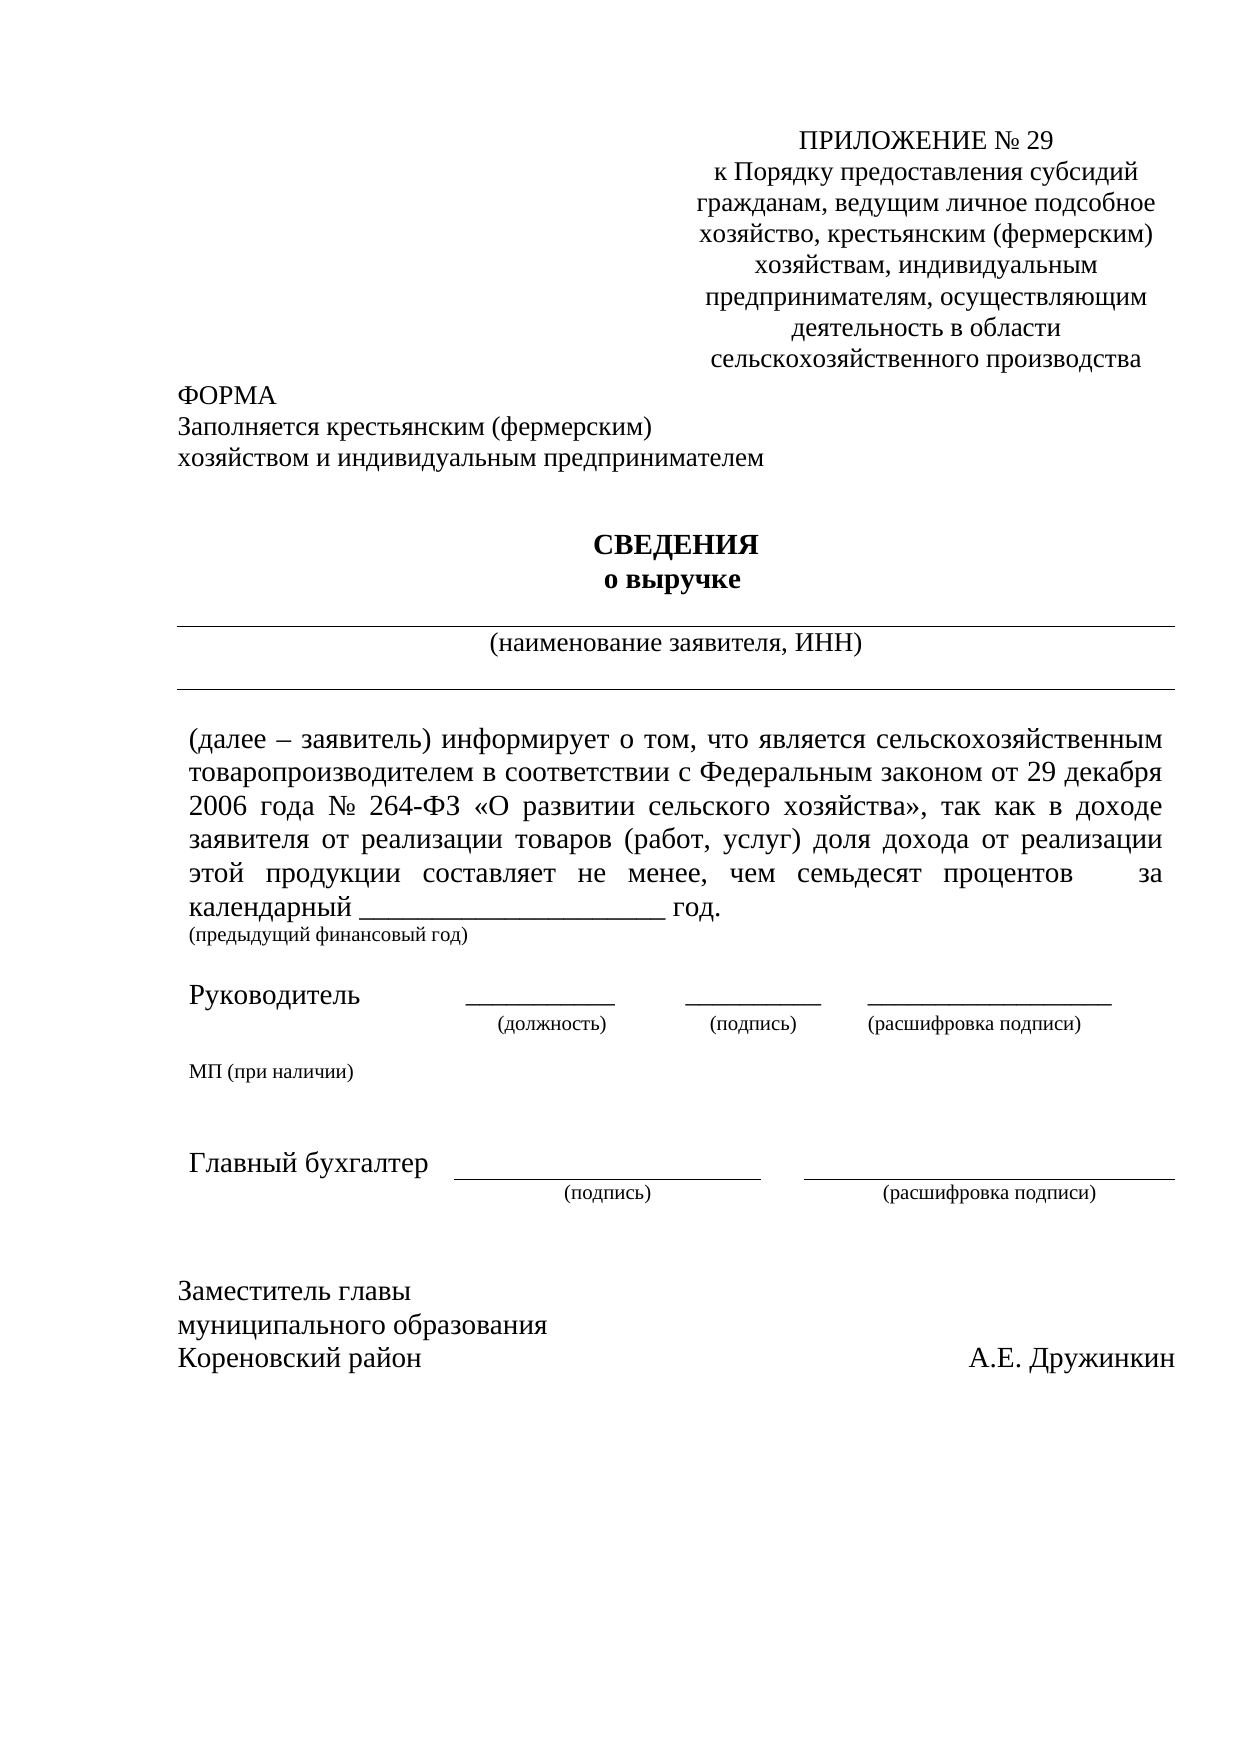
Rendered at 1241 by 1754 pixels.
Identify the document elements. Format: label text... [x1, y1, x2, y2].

text хозяйством и индивидуальным предпринимателем [177, 441, 1181, 472]
table_cell __________________ [856, 978, 1174, 1011]
table_cell [177, 594, 1174, 626]
text муниципального образования [177, 1307, 1181, 1341]
table_header ПРИЛОЖЕНИЕ № 29 к Порядку предоставления субсидий гражданам, ведущим личное подсобное хозяйство, крестьянским (фермерским) хозяйствам, индивидуальным предпринимателям, осуществляющим деятельность в области сельскохозяйственного производства [676, 118, 1176, 379]
table_cell (далее – заявитель) информирует о том, что является сельскохозяйственным товаропроизводителем в соответствии с Федеральным законом от 29 декабря 2006 года № 264-ФЗ «О развитии сельского хозяйства», так как в доходе заявителя от реализации товаров (работ, услуг) доля дохода от реализации этой продукции составляет не менее, чем семьдесят процентов за календарный _____________________ год. (предыдущий финансовый год) [177, 721, 1174, 977]
table_cell Руководитель [177, 978, 454, 1011]
table_cell (подпись) [650, 1011, 856, 1035]
text Заполняется крестьянским (фермерским) [177, 410, 1181, 441]
table_cell [177, 1011, 454, 1035]
table_cell [804, 1083, 1174, 1179]
table_cell __________ [650, 978, 856, 1011]
table_cell (должность) [454, 1011, 650, 1035]
table_cell [177, 690, 1174, 721]
text Кореновский район А.Е. Дружинкин [177, 1341, 1181, 1374]
table_cell ___________ [454, 978, 650, 1011]
table_cell (подпись) [454, 1180, 761, 1211]
table_header СВЕДЕНИЯ о выручке [177, 527, 1174, 594]
text Заместитель главы [177, 1273, 1181, 1307]
table_cell МП (при наличии) [177, 1035, 1174, 1083]
table_cell (расшифровка подписи) [804, 1180, 1174, 1211]
table_header [177, 118, 676, 379]
table_cell [177, 658, 1174, 689]
table_cell [761, 1083, 804, 1179]
table_cell (наименование заявителя, ИНН) [177, 627, 1174, 658]
table_cell [177, 1179, 454, 1211]
table_cell (расшифровка подписи) [856, 1011, 1174, 1035]
table_cell Главный бухгалтер [177, 1083, 454, 1179]
table_cell [454, 1083, 761, 1179]
text ФОРМА [177, 379, 1181, 410]
table_cell [761, 1179, 804, 1211]
